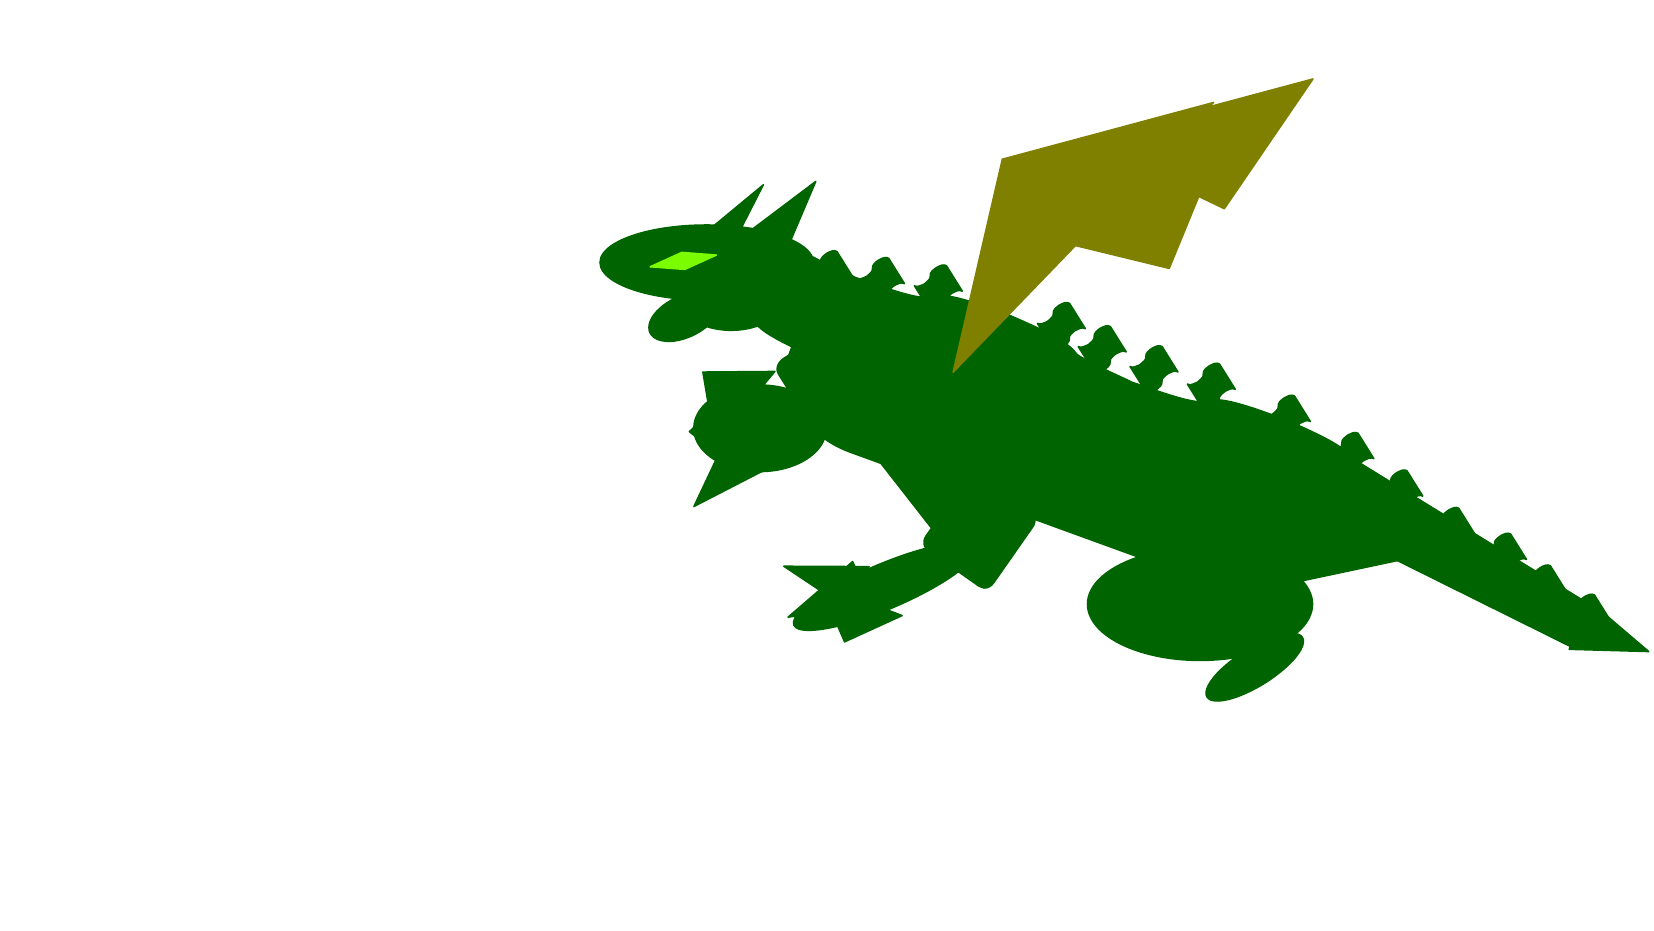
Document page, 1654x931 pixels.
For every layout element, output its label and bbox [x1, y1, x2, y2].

text_box [600, 78, 1649, 701]
